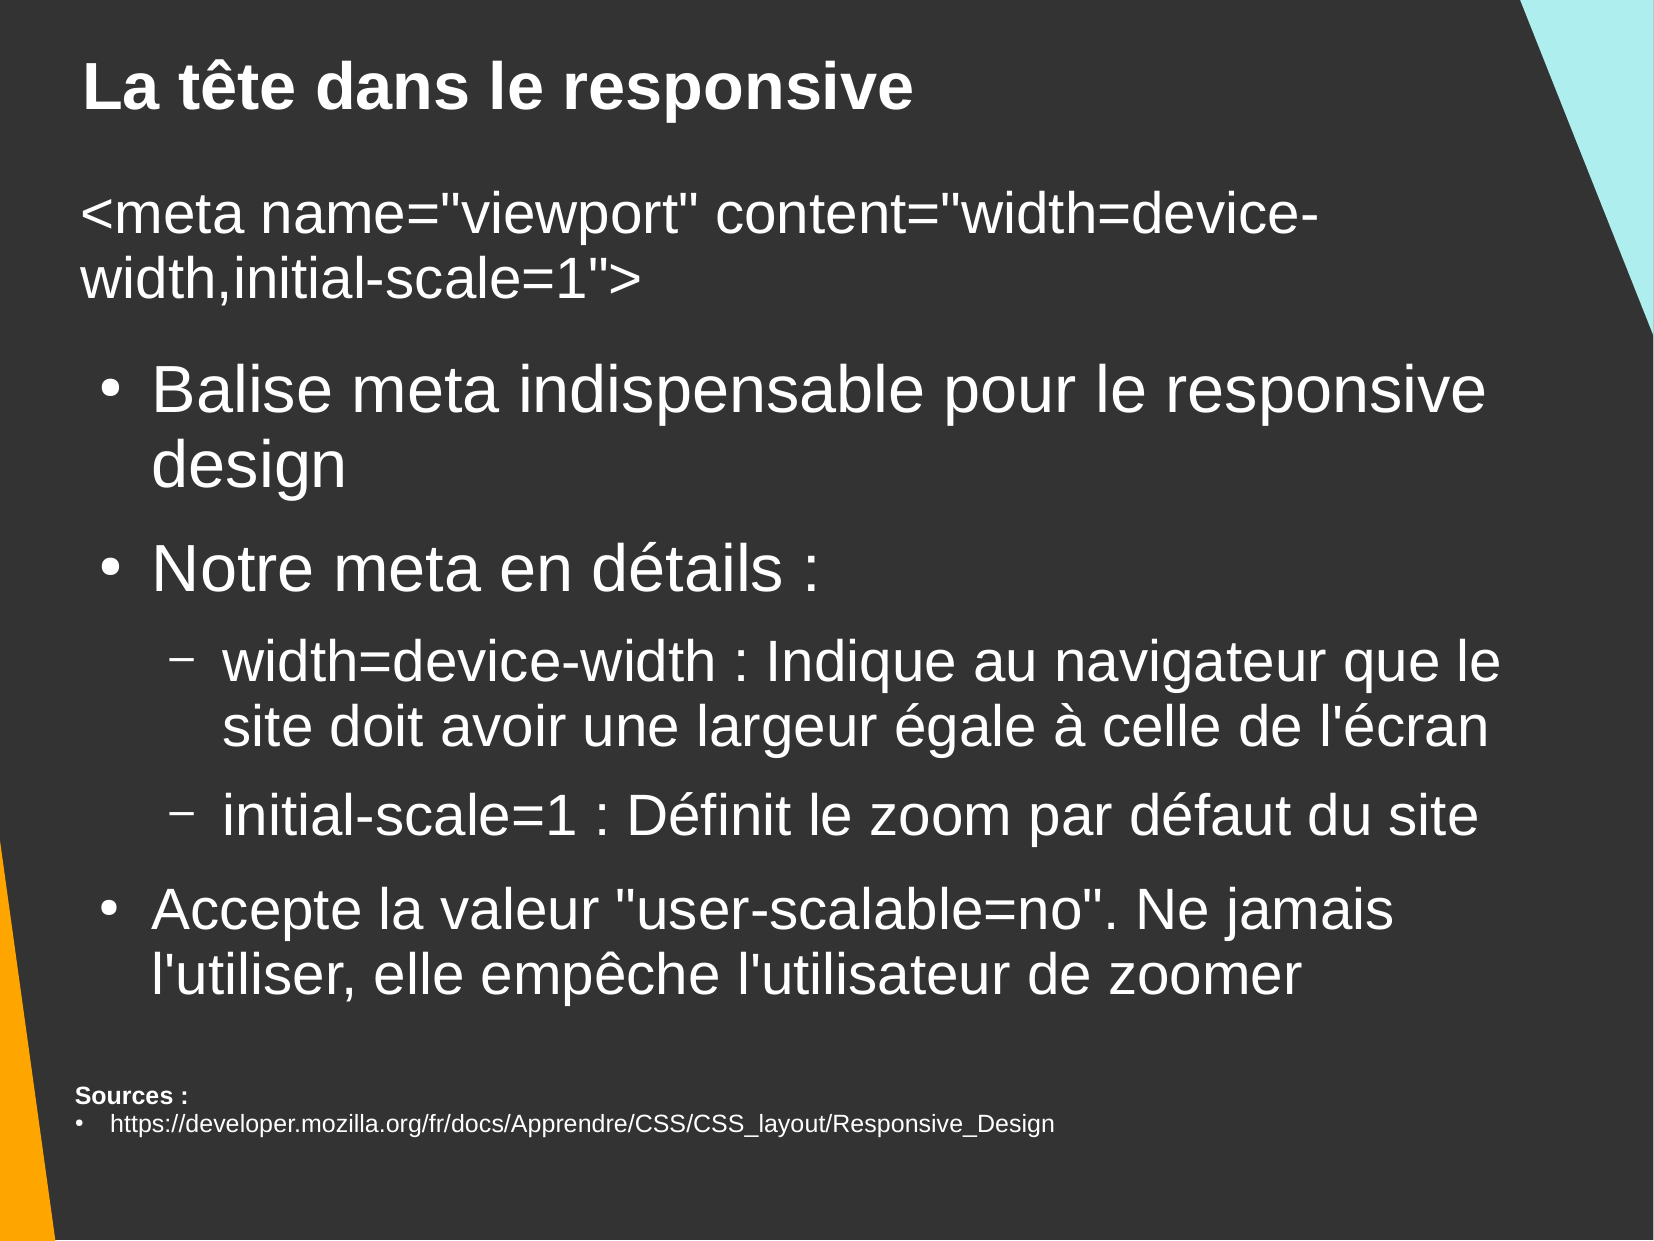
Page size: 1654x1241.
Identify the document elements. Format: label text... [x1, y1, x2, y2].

list Balise meta indispensable pour le responsive design Notre meta en détails : width=device-width : Indique au navigateur que le site doit avoir une largeur égale à celle de l'écran initial-scale=1 : Définit le zoom par défaut du site Accepte la valeur "user-scalable=no". Ne jamais l'utiliser, elle empêche l'utilisateur de zoomer [80, 351, 1605, 1040]
list <meta name="viewport" content="width=device-width,initial-scale=1"> [80, 180, 1605, 319]
title La tête dans le responsive [82, 49, 1569, 125]
text_box [0, 840, 56, 1241]
text_box [1520, 0, 1654, 338]
text_box Sources : https://developer.mozilla.org/fr/docs/Apprendre/CSS/CSS_layout/Responsive_Design [60, 1074, 1546, 1216]
